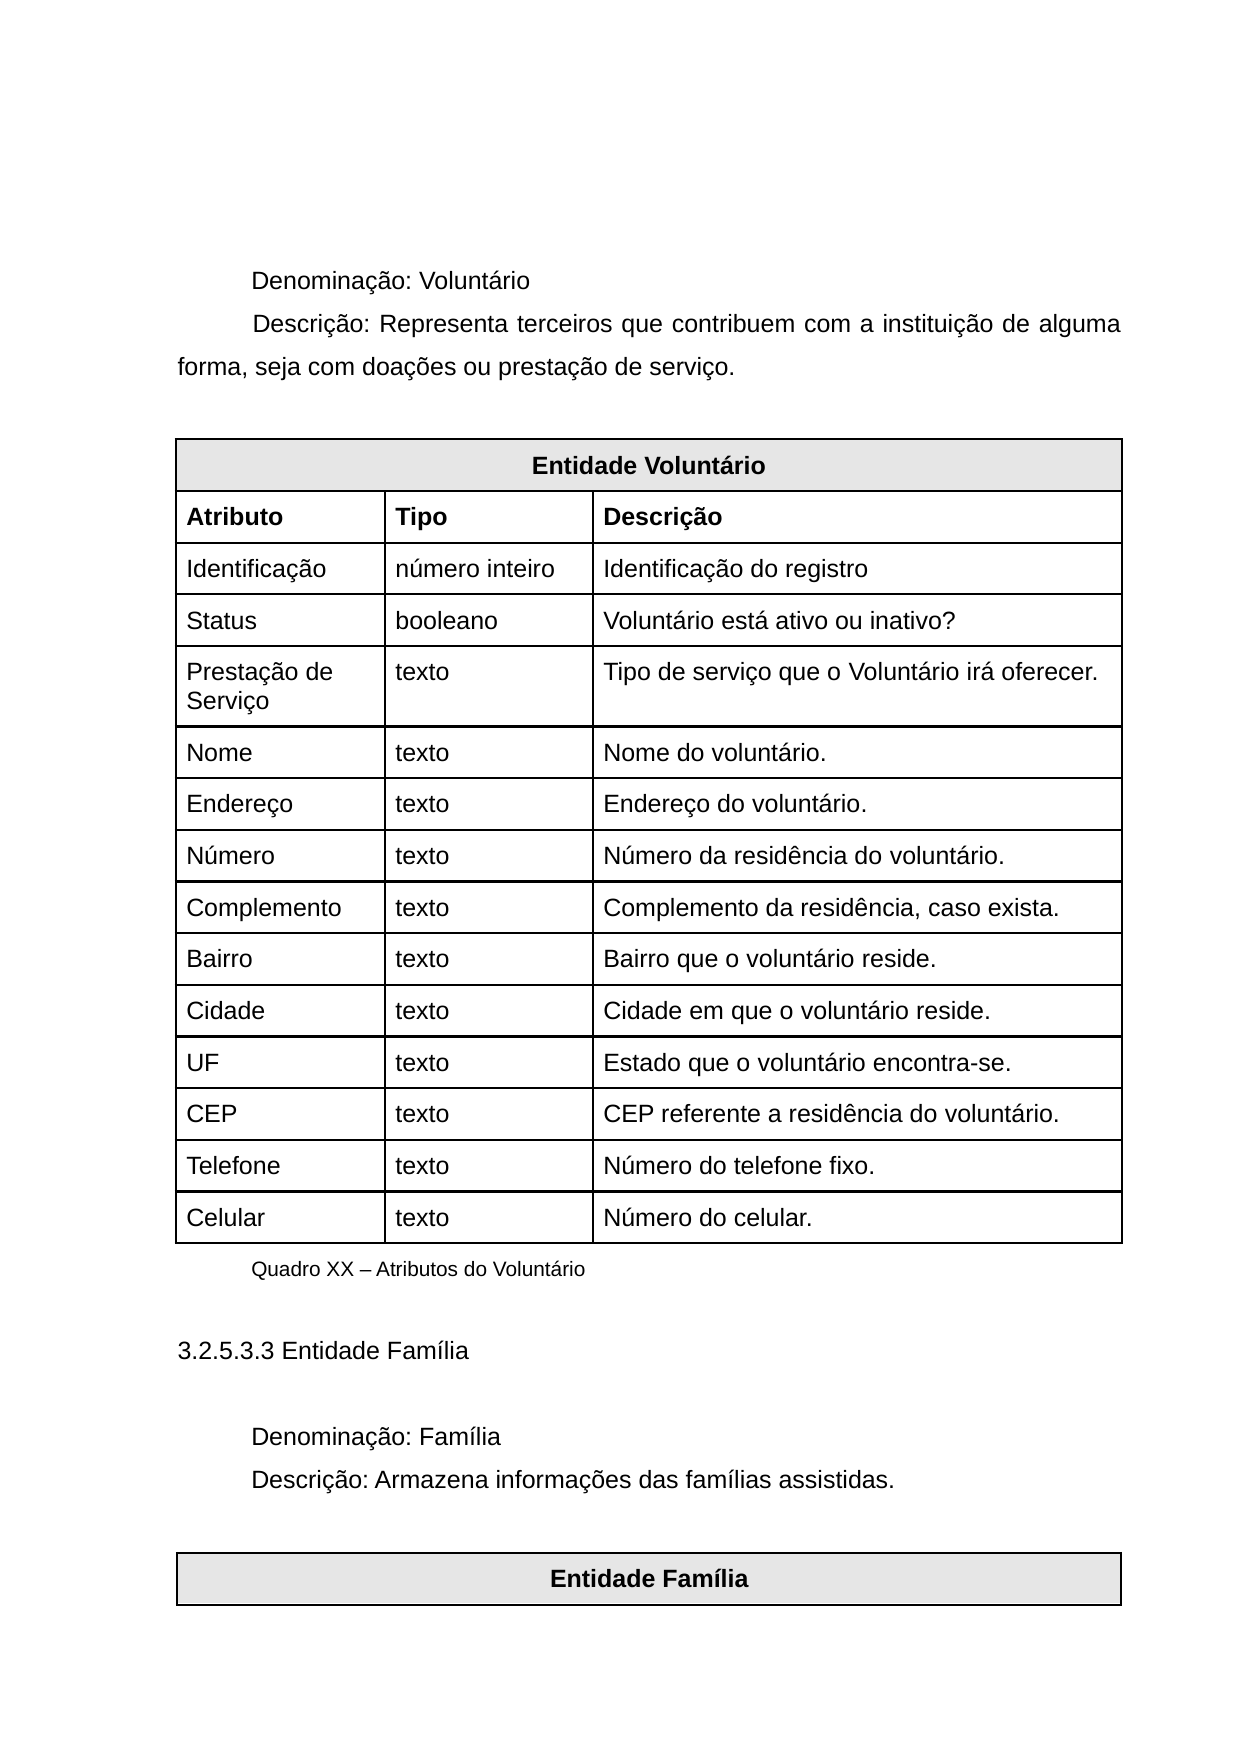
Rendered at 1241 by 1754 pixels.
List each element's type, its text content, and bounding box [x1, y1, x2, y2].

table_cell Bairro [177, 934, 384, 984]
table_cell CEP [177, 1089, 384, 1139]
table_cell texto [386, 1038, 592, 1087]
table_cell Número do celular. [594, 1193, 1121, 1242]
table_cell Tipo [386, 492, 592, 542]
table_cell texto [386, 986, 592, 1035]
table_cell Número da residência do voluntário. [594, 831, 1121, 880]
text Descrição: Representa terceiros que contribuem com a instituição de alguma forma, seja com doações ou prestação de serviço. [177, 309, 1122, 381]
table_cell booleano [386, 595, 592, 645]
table_cell Status [177, 595, 384, 645]
table_cell CEP referente a residência do voluntário. [594, 1089, 1121, 1139]
table_cell Cidade [177, 986, 384, 1035]
table_cell Prestação de Serviço [177, 647, 384, 725]
table_cell Endereço do voluntário. [594, 779, 1121, 829]
table_cell texto [386, 1193, 592, 1242]
table_cell Identificação [177, 544, 384, 593]
table_cell Atributo [177, 492, 384, 542]
text Descrição: Armazena informações das famílias assistidas. [177, 1466, 1122, 1494]
table_cell Cidade em que o voluntário reside. [594, 986, 1121, 1035]
table_cell Bairro que o voluntário reside. [594, 934, 1121, 984]
text 3.2.5.3.3 Entidade Família [177, 1336, 1122, 1365]
table_header Entidade Voluntário [177, 440, 1121, 490]
table_cell texto [386, 831, 592, 880]
text Denominação: Família [177, 1422, 1122, 1451]
table_cell número inteiro [386, 544, 592, 593]
table_cell texto [386, 1141, 592, 1190]
table_cell UF [177, 1038, 384, 1087]
table_cell Nome [177, 728, 384, 777]
table_cell Estado que o voluntário encontra-se. [594, 1038, 1121, 1087]
table_cell Descrição [594, 492, 1121, 542]
table_cell Voluntário está ativo ou inativo? [594, 595, 1121, 645]
table_cell Complemento [177, 883, 384, 932]
table_cell Tipo de serviço que o Voluntário irá oferecer. [594, 647, 1121, 725]
text Denominação: Voluntário [177, 266, 1122, 294]
table_header Entidade Família [178, 1554, 1120, 1603]
table_cell Nome do voluntário. [594, 728, 1121, 777]
table_cell texto [386, 728, 592, 777]
table_cell Complemento da residência, caso exista. [594, 883, 1121, 932]
table_cell texto [386, 934, 592, 984]
table_cell texto [386, 779, 592, 829]
table_cell texto [386, 883, 592, 932]
table_cell texto [386, 1089, 592, 1139]
table_cell Celular [177, 1193, 384, 1242]
table_cell Telefone [177, 1141, 384, 1190]
table_cell Número [177, 831, 384, 880]
table_cell Endereço [177, 779, 384, 829]
table_cell Identificação do registro [594, 544, 1121, 593]
table_cell Número do telefone fixo. [594, 1141, 1121, 1190]
table_cell texto [386, 647, 592, 725]
text Quadro XX – Atributos do Voluntário [177, 1257, 1122, 1281]
